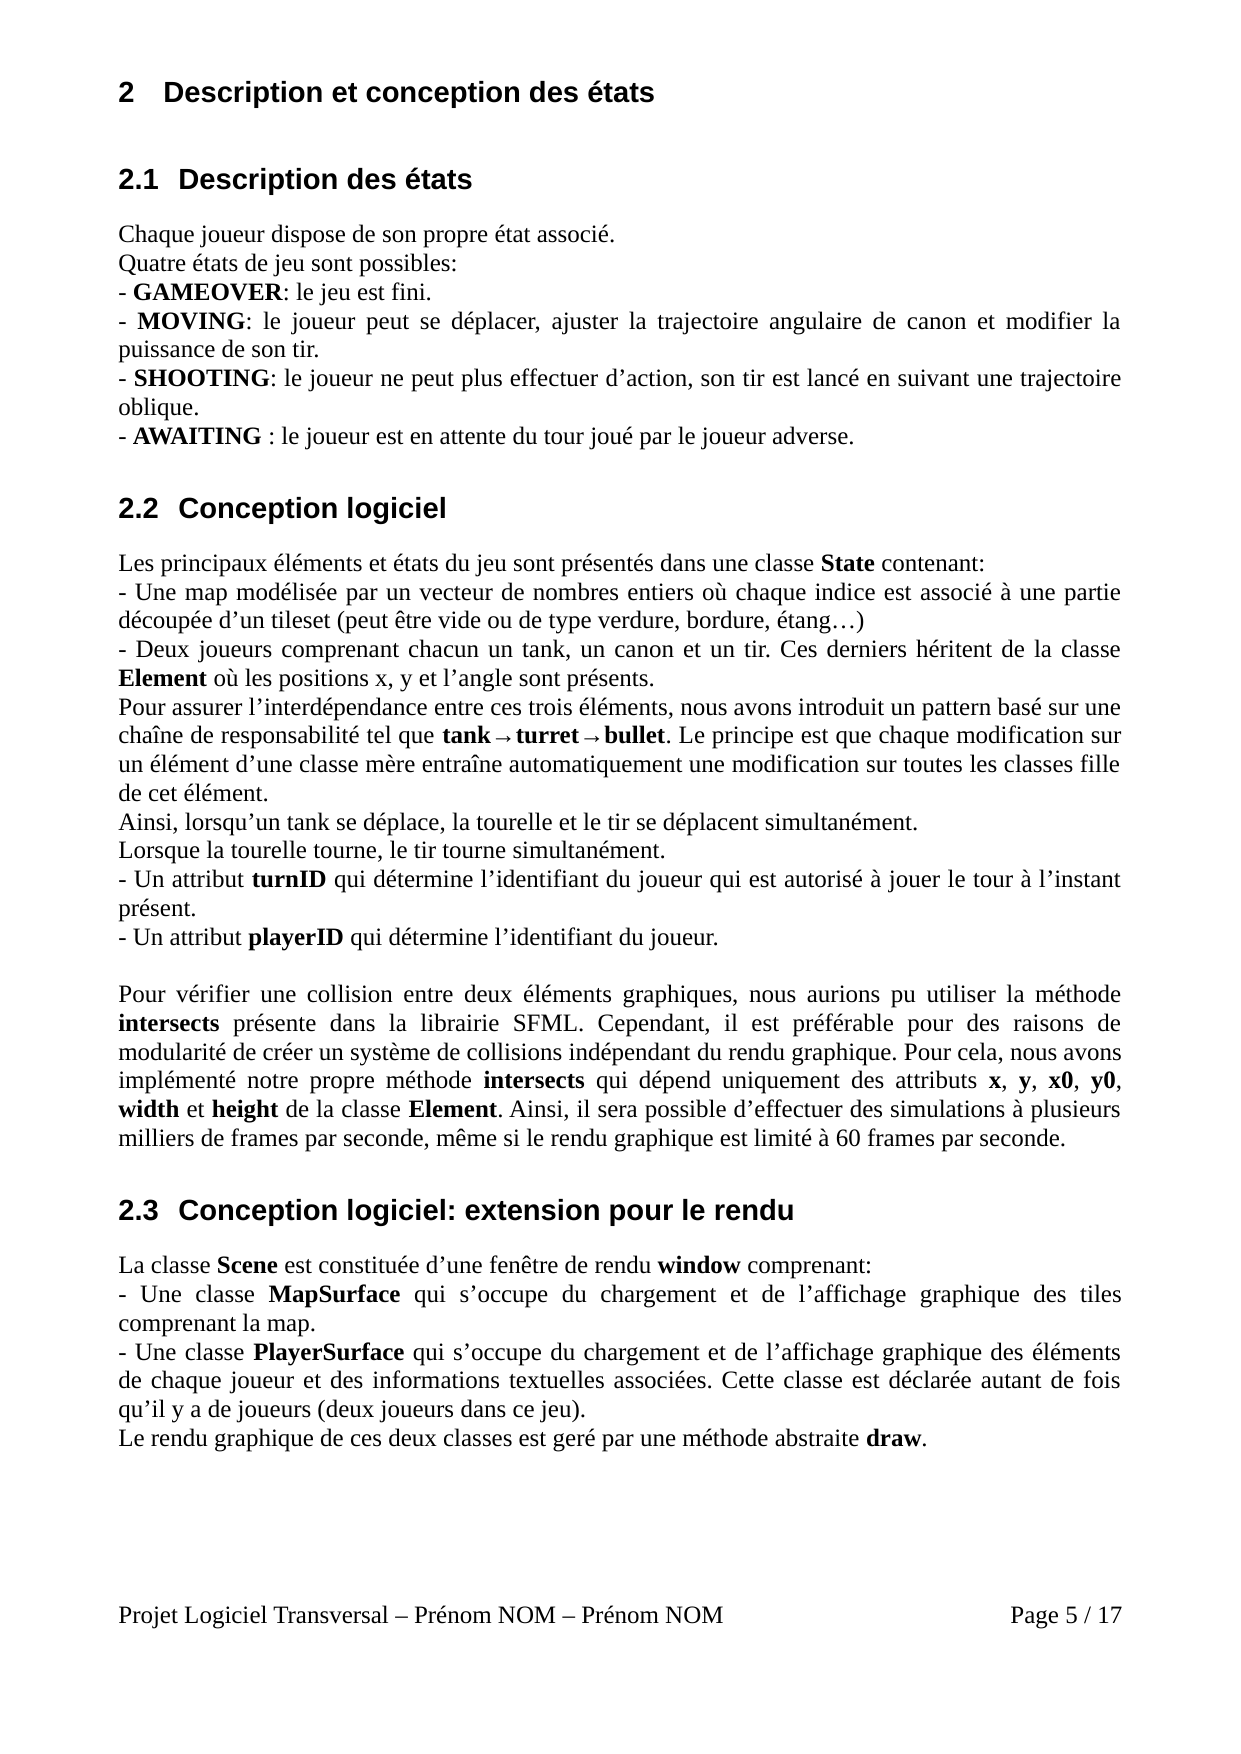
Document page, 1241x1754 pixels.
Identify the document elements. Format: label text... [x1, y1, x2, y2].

text Chaque joueur dispose de son propre état associé. [118, 219, 1122, 248]
text Quatre états de jeu sont possibles: [118, 248, 1122, 277]
text - Une classe PlayerSurface qui s’occupe du chargement et de l’affichage graphique des éléments de chaque joueur et des informations textuelles associées. Cette classe est déclarée autant de fois qu’il y a de joueurs (deux joueurs dans ce jeu). [118, 1337, 1122, 1423]
text - GAMEOVER: le jeu est fini. [118, 277, 1122, 306]
text - Une classe MapSurface qui s’occupe du chargement et de l’affichage graphique des tiles comprenant la map. [118, 1279, 1122, 1337]
text - Deux joueurs comprenant chacun un tank, un canon et un tir. Ces derniers héritent de la classe Element où les positions x, y et l’angle sont présents. [118, 634, 1122, 692]
text Pour assurer l’interdépendance entre ces trois éléments, nous avons introduit un pattern basé sur une chaîne de responsabilité tel que tank→turret→bullet. Le principe est que chaque modification sur un élément d’une classe mère entraîne automatiquement une modification sur toutes les classes fille de cet élément. [118, 692, 1122, 807]
text - AWAITING : le joueur est en attente du tour joué par le joueur adverse. [118, 421, 1122, 449]
text - Un attribut turnID qui détermine l’identifiant du joueur qui est autorisé à jouer le tour à l’instant présent. [118, 864, 1122, 922]
subtitle Description et conception des états [118, 75, 1122, 108]
subtitle Conception logiciel [118, 491, 1122, 524]
text - SHOOTING: le joueur ne peut plus effectuer d’action, son tir est lancé en suivant une trajectoire oblique. [118, 363, 1122, 421]
text - MOVING: le joueur peut se déplacer, ajuster la trajectoire angulaire de canon et modifier la puissance de son tir. [118, 306, 1122, 363]
text Les principaux éléments et états du jeu sont présentés dans une classe State contenant: [118, 548, 1122, 577]
text Ainsi, lorsqu’un tank se déplace, la tourelle et le tir se déplacent simultanément. [118, 807, 1122, 836]
subtitle Conception logiciel: extension pour le rendu [118, 1193, 1122, 1227]
subtitle Description des états [118, 162, 1122, 196]
text La classe Scene est constituée d’une fenêtre de rendu window comprenant: [118, 1250, 1122, 1279]
text - Une map modélisée par un vecteur de nombres entiers où chaque indice est associé à une partie découpée d’un tileset (peut être vide ou de type verdure, bordure, étang…) [118, 577, 1122, 634]
text Le rendu graphique de ces deux classes est geré par une méthode abstraite draw. [118, 1423, 1122, 1452]
text Lorsque la tourelle tourne, le tir tourne simultanément. [118, 836, 1122, 864]
text - Un attribut playerID qui détermine l’identifiant du joueur. [118, 922, 1122, 951]
text Pour vérifier une collision entre deux éléments graphiques, nous aurions pu utiliser la méthode intersects présente dans la librairie SFML. Cependant, il est préférable pour des raisons de modularité de créer un système de collisions indépendant du rendu graphique. Pour cela, nous avons implémenté notre propre méthode intersects qui dépend uniquement des attributs x, y, x0, y0, width et height de la classe Element. Ainsi, il sera possible d’effectuer des simulations à plusieurs milliers de frames par seconde, même si le rendu graphique est limité à 60 frames par seconde. [118, 979, 1122, 1152]
